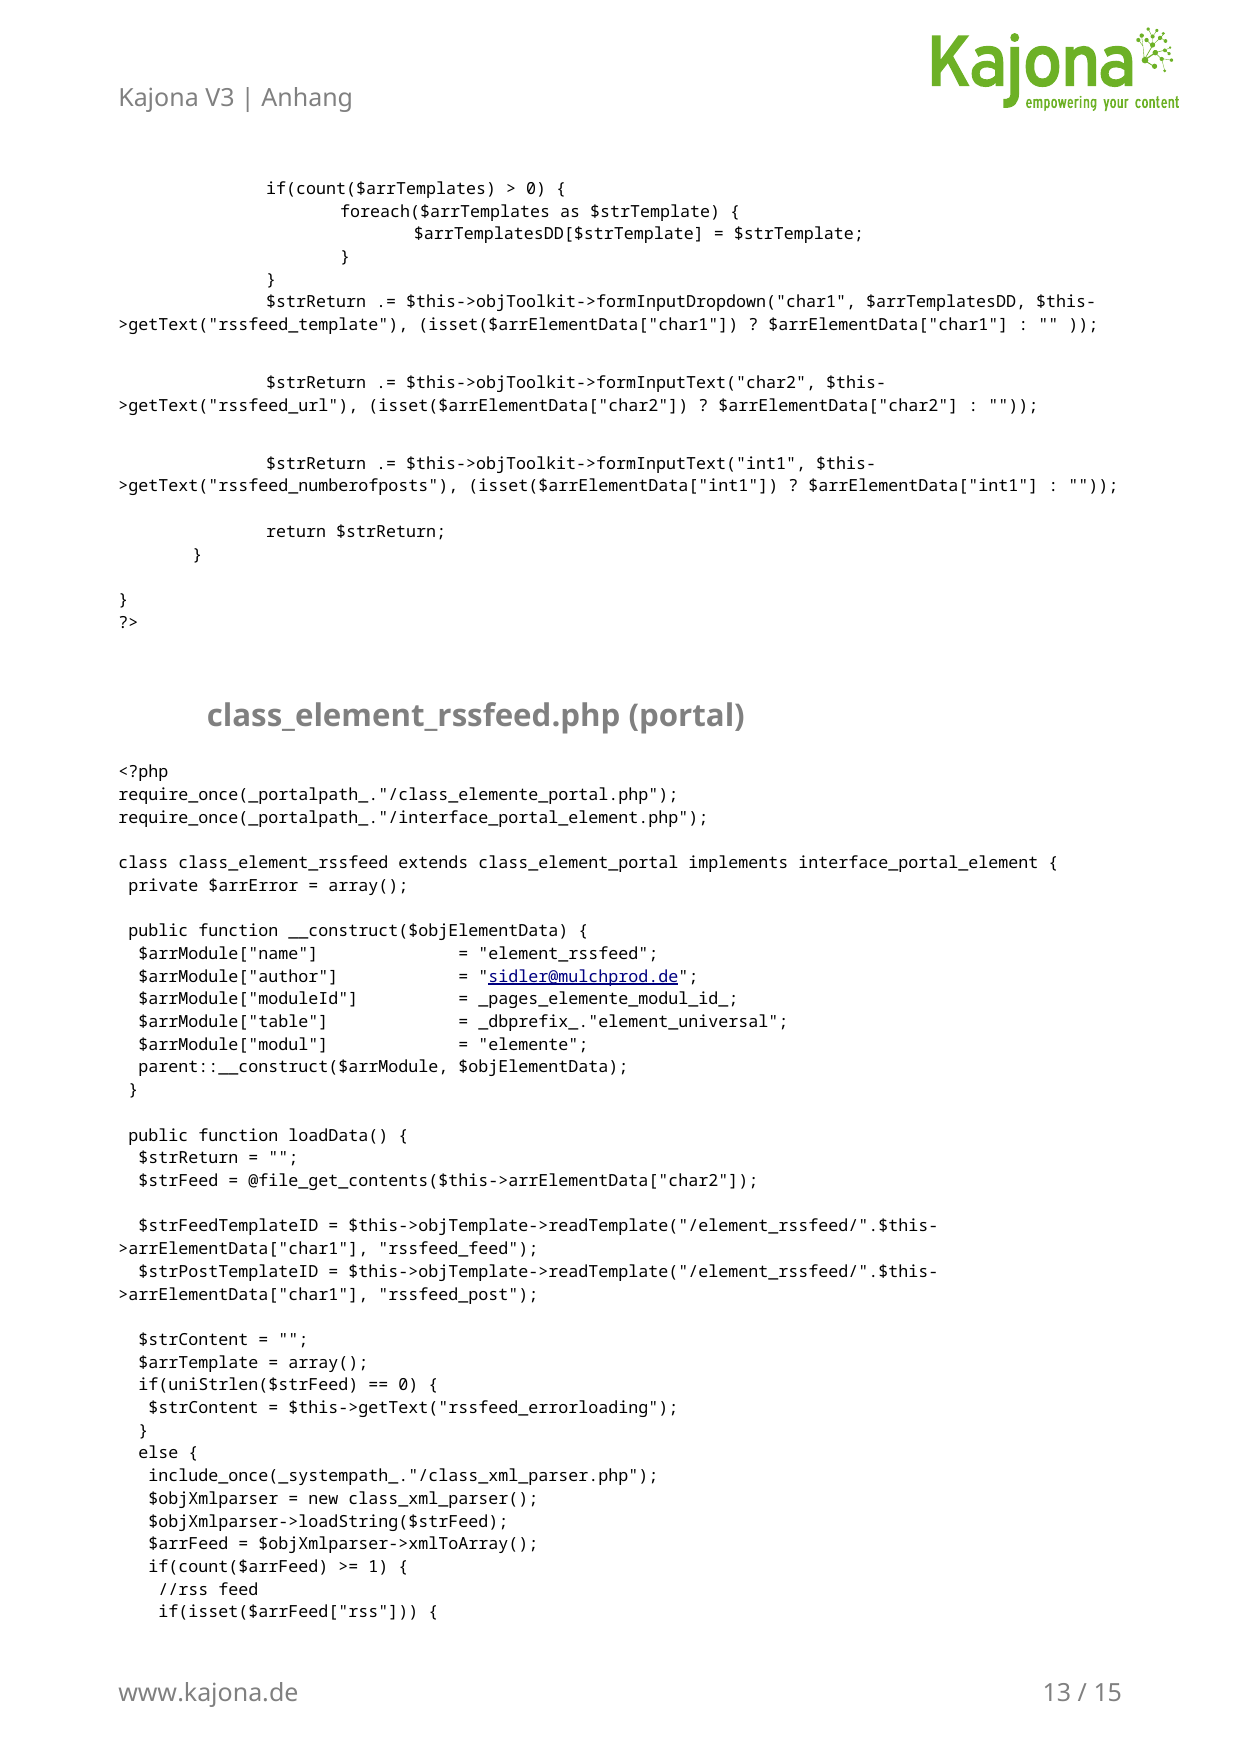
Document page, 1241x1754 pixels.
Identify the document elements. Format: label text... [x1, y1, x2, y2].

text <?php require_once(_portalpath_."/class_elemente_portal.php"); require_once(_portalpath_."/interface_portal_element.php"); class class_element_rssfeed extends class_element_portal implements interface_portal_element { private $arrError = array(); public function __construct($objElementData) { $arrModule["name"] = "element_rssfeed"; $arrModule["author"] = "sidler@mulchprod.de"; $arrModule["moduleId"] = _pages_elemente_modul_id_; $arrModule["table"] = _dbprefix_."element_universal"; $arrModule["modul"] = "elemente"; parent::__construct($arrModule, $objElementData); } public function loadData() { $strReturn = ""; $strFeed = @file_get_contents($this->arrElementData["char2"]); $strFeedTemplateID = $this->objTemplate->readTemplate("/element_rssfeed/".$this->arrElementData["char1"], "rssfeed_feed"); $strPostTemplateID = $this->objTemplate->readTemplate("/element_rssfeed/".$this->arrElementData["char1"], "rssfeed_post"); $strContent = ""; $arrTemplate = array(); if(uniStrlen($strFeed) == 0) { $strContent = $this->getText("rssfeed_errorloading"); } else { include_once(_systempath_."/class_xml_parser.php"); $objXmlparser = new class_xml_parser(); $objXmlparser->loadString($strFeed); $arrFeed = $objXmlparser->xmlToArray(); if(count($arrFeed) >= 1) { //rss feed if(isset($arrFeed["rss"])) { [118, 760, 1122, 1623]
text if(count($arrTemplates) > 0) { foreach($arrTemplates as $strTemplate) { $arrTemplatesDD[$strTemplate] = $strTemplate; } } $strReturn .= $this->objToolkit->formInputDropdown("char1", $arrTemplatesDD, $this->getText("rssfeed_template"), (isset($arrElementData["char1"]) ? $arrElementData["char1"] : "" )); [118, 177, 1122, 336]
text $strReturn .= $this->objToolkit->formInputText("char2", $this->getText("rssfeed_url"), (isset($arrElementData["char2"]) ? $arrElementData["char2"] : "")); [118, 348, 1122, 416]
text $strReturn .= $this->objToolkit->formInputText("int1", $this->getText("rssfeed_numberofposts"), (isset($arrElementData["int1"]) ? $arrElementData["int1"] : "")); return $strReturn; } } ?> [118, 429, 1122, 656]
subtitle class_element_rssfeed.php (portal) [118, 693, 1122, 736]
